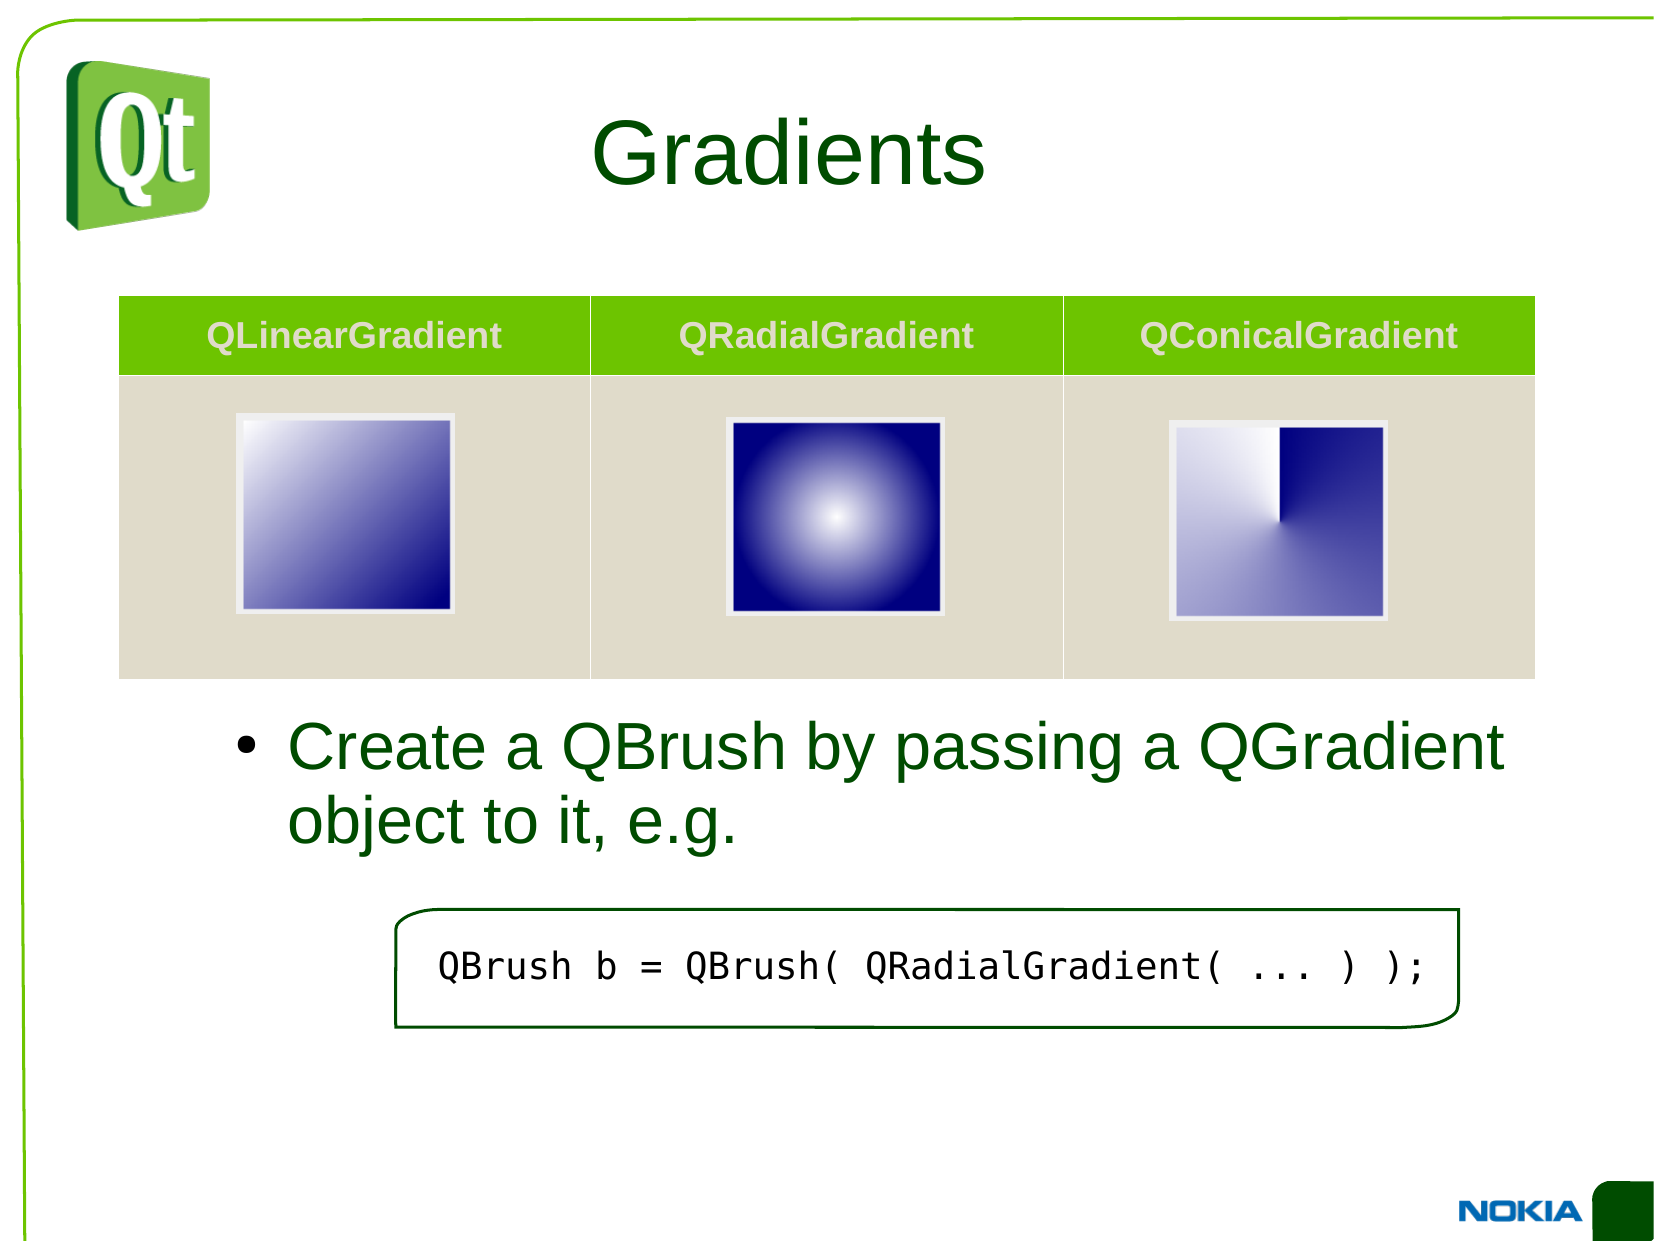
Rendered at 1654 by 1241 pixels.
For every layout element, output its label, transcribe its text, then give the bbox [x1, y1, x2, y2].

table_header QConicalGradient [1064, 296, 1535, 375]
title Gradients [251, 49, 1327, 257]
table_cell [119, 376, 590, 679]
picture [1459, 1200, 1583, 1222]
picture [726, 417, 945, 616]
text_box QBrush b = QBrush( QRadialGradient( ... ) ); [422, 937, 1443, 996]
picture [1169, 420, 1388, 621]
table_cell [1064, 376, 1535, 679]
table_header QRadialGradient [591, 296, 1063, 375]
picture [66, 61, 210, 231]
table_cell [591, 376, 1063, 679]
list Create a QBrush by passing a QGradient object to it, e.g. [216, 708, 1536, 1123]
picture [236, 413, 455, 614]
table_header QLinearGradient [119, 296, 590, 375]
